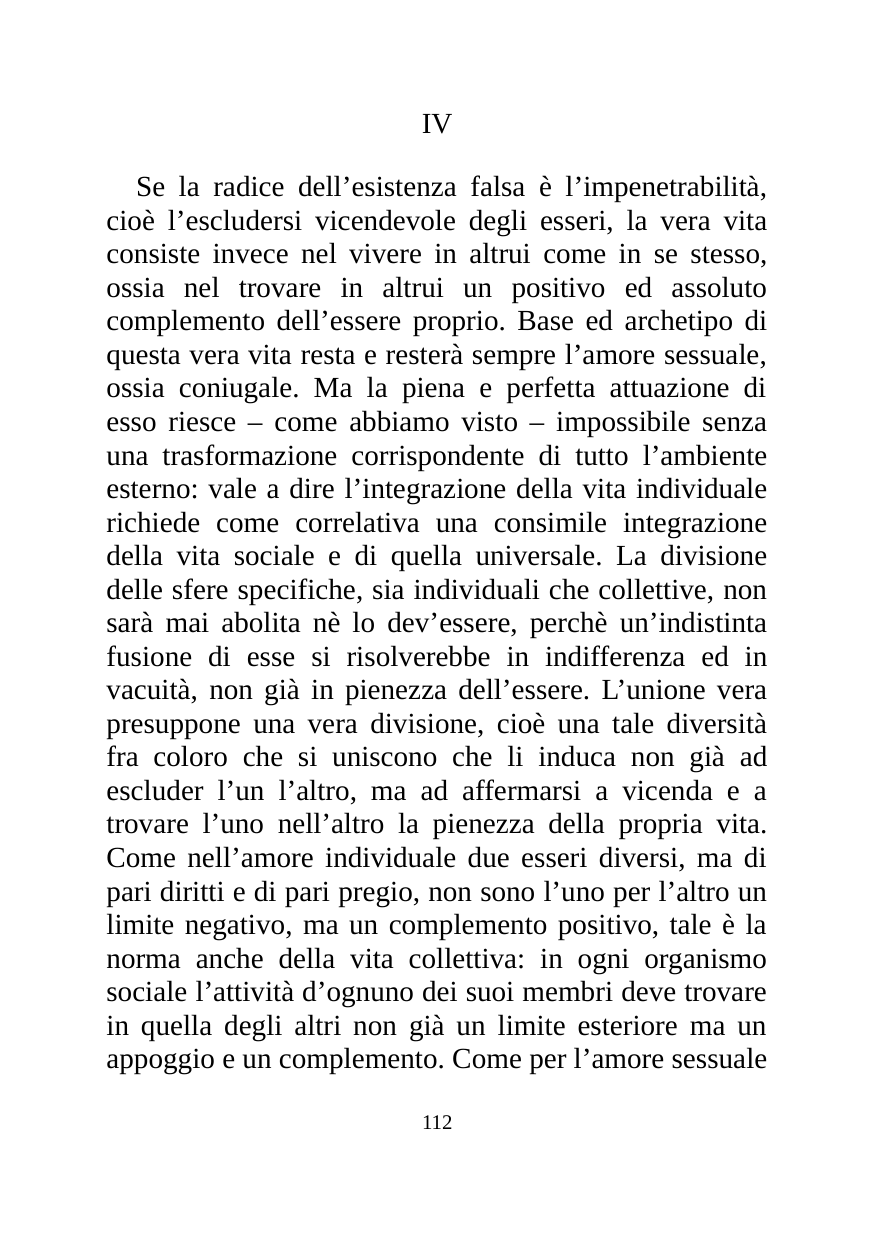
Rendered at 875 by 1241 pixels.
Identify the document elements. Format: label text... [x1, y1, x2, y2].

subtitle IV [106, 106, 768, 140]
text Se la radice dell’esistenza falsa è l’impenetrabilità, cioè l’escludersi vicendevole degli esseri, la vera vita consiste invece nel vivere in altrui come in se stesso, ossia nel trovare in altrui un positivo ed assoluto complemento dell’essere proprio. Base ed archetipo di questa vera vita resta e resterà sempre l’amore sessuale, ossia coniugale. Ma la piena e perfetta attuazione di esso riesce – come abbiamo visto – impossibile senza una trasformazione corrispondente di tutto l’ambiente esterno: vale a dire l’integrazione della vita individuale richiede come correlativa una consimile integrazione della vita sociale e di quella universale. La divisione delle sfere specifiche, sia individuali che collettive, non sarà mai abolita nè lo dev’essere, perchè un’indistinta fusione di esse si risolverebbe in indifferenza ed in vacuità, non già in pienezza dell’essere. L’unione vera presuppone una vera divisione, cioè una tale diversità fra coloro che si uniscono che li induca non già ad escluder l’un l’altro, ma ad affermarsi a vicenda e a trovare l’uno nell’altro la pienezza della propria vita. Come nell’amore individuale due esseri diversi, ma di pari diritti e di pari pregio, non sono l’uno per l’altro un limite negativo, ma un complemento positivo, tale è la norma anche della vita collettiva: in ogni organismo sociale l’attività d’ognuno dei suoi membri deve trovare in quella degli altri non già un limite esteriore ma un appoggio e un complemento. Come per l’amore sessuale [106, 169, 768, 1075]
